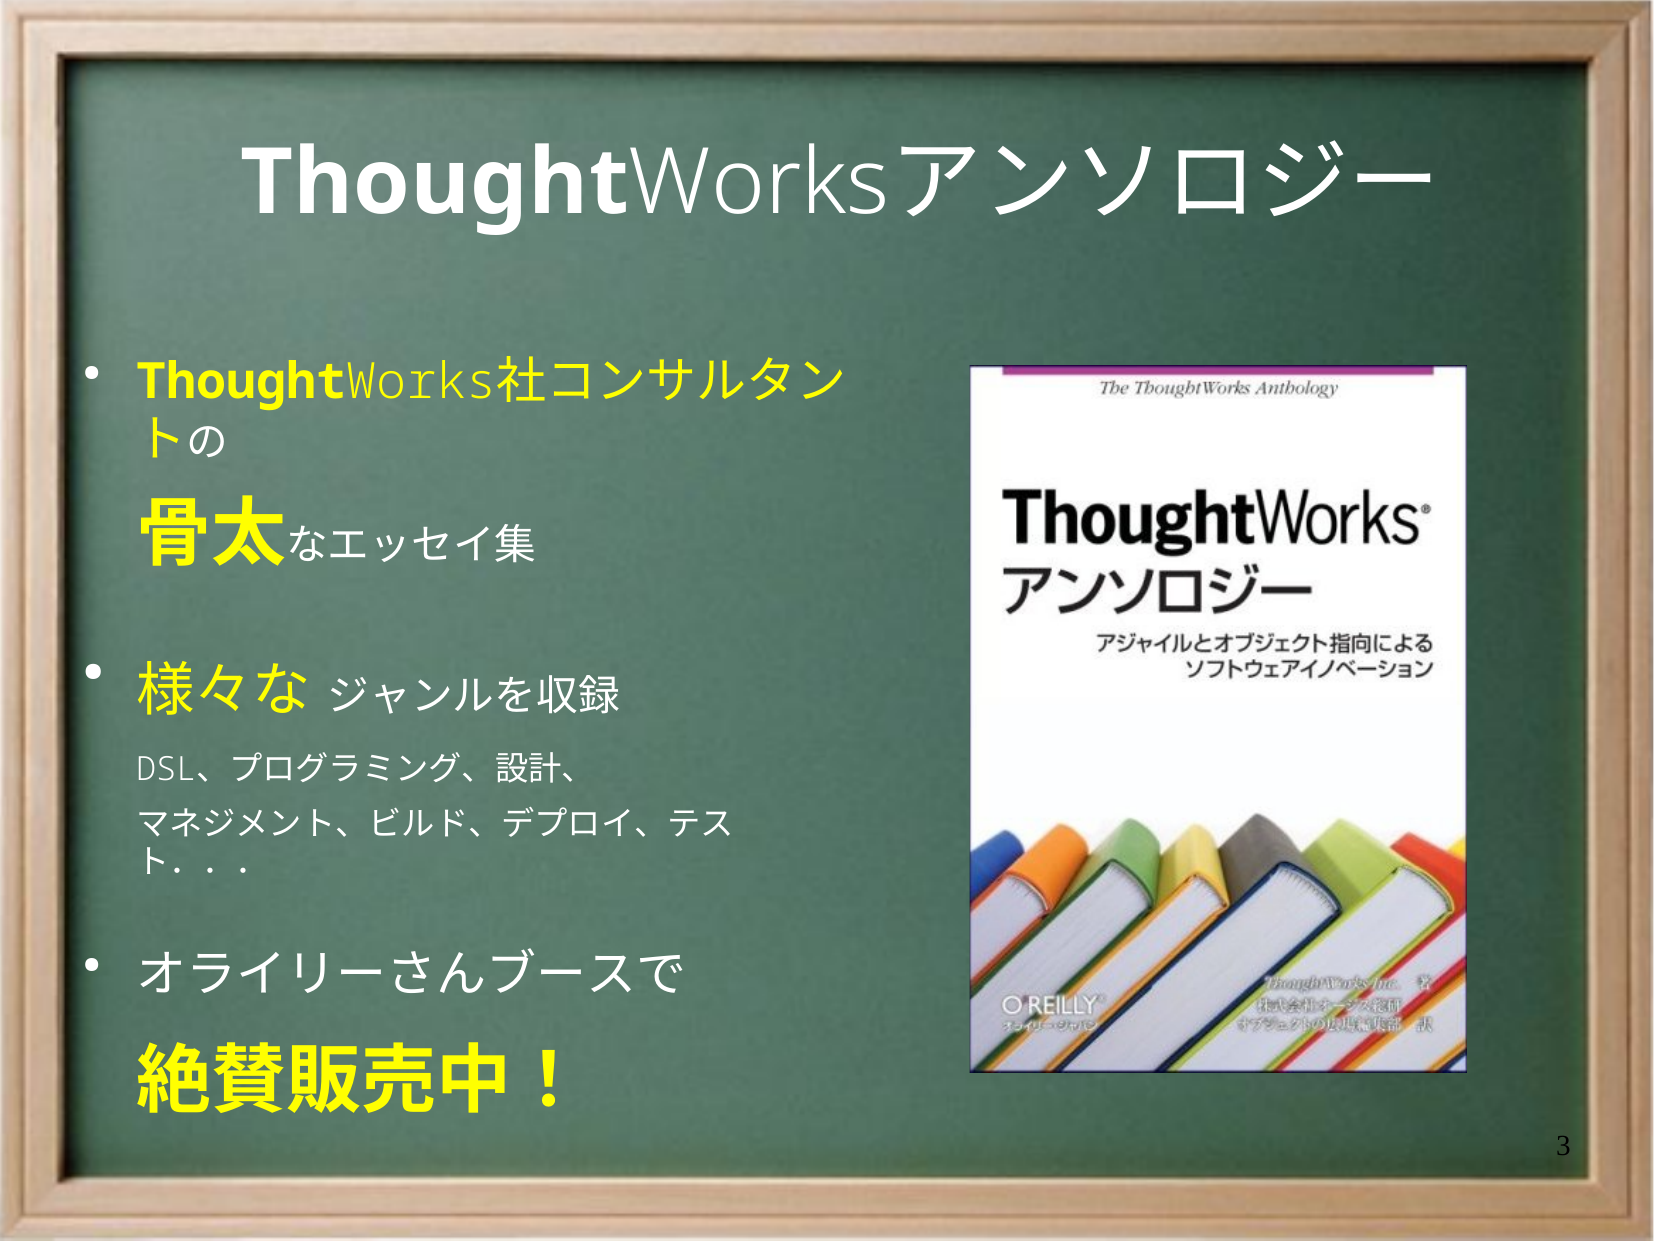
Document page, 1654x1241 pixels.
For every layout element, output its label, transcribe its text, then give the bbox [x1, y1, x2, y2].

list ThoughtWorks社コンサルタントの 骨太なエッセイ集 様々な ジャンルを収録 DSL、プログラミング、設計、 マネジメント、ビルド、デプロイ、テスト．．． オライリーさんブースで 絶賛販売中！ [50, 344, 872, 1139]
title ThoughtWorksアンソロジー [82, 44, 1599, 304]
picture [0, 0, 1654, 1241]
